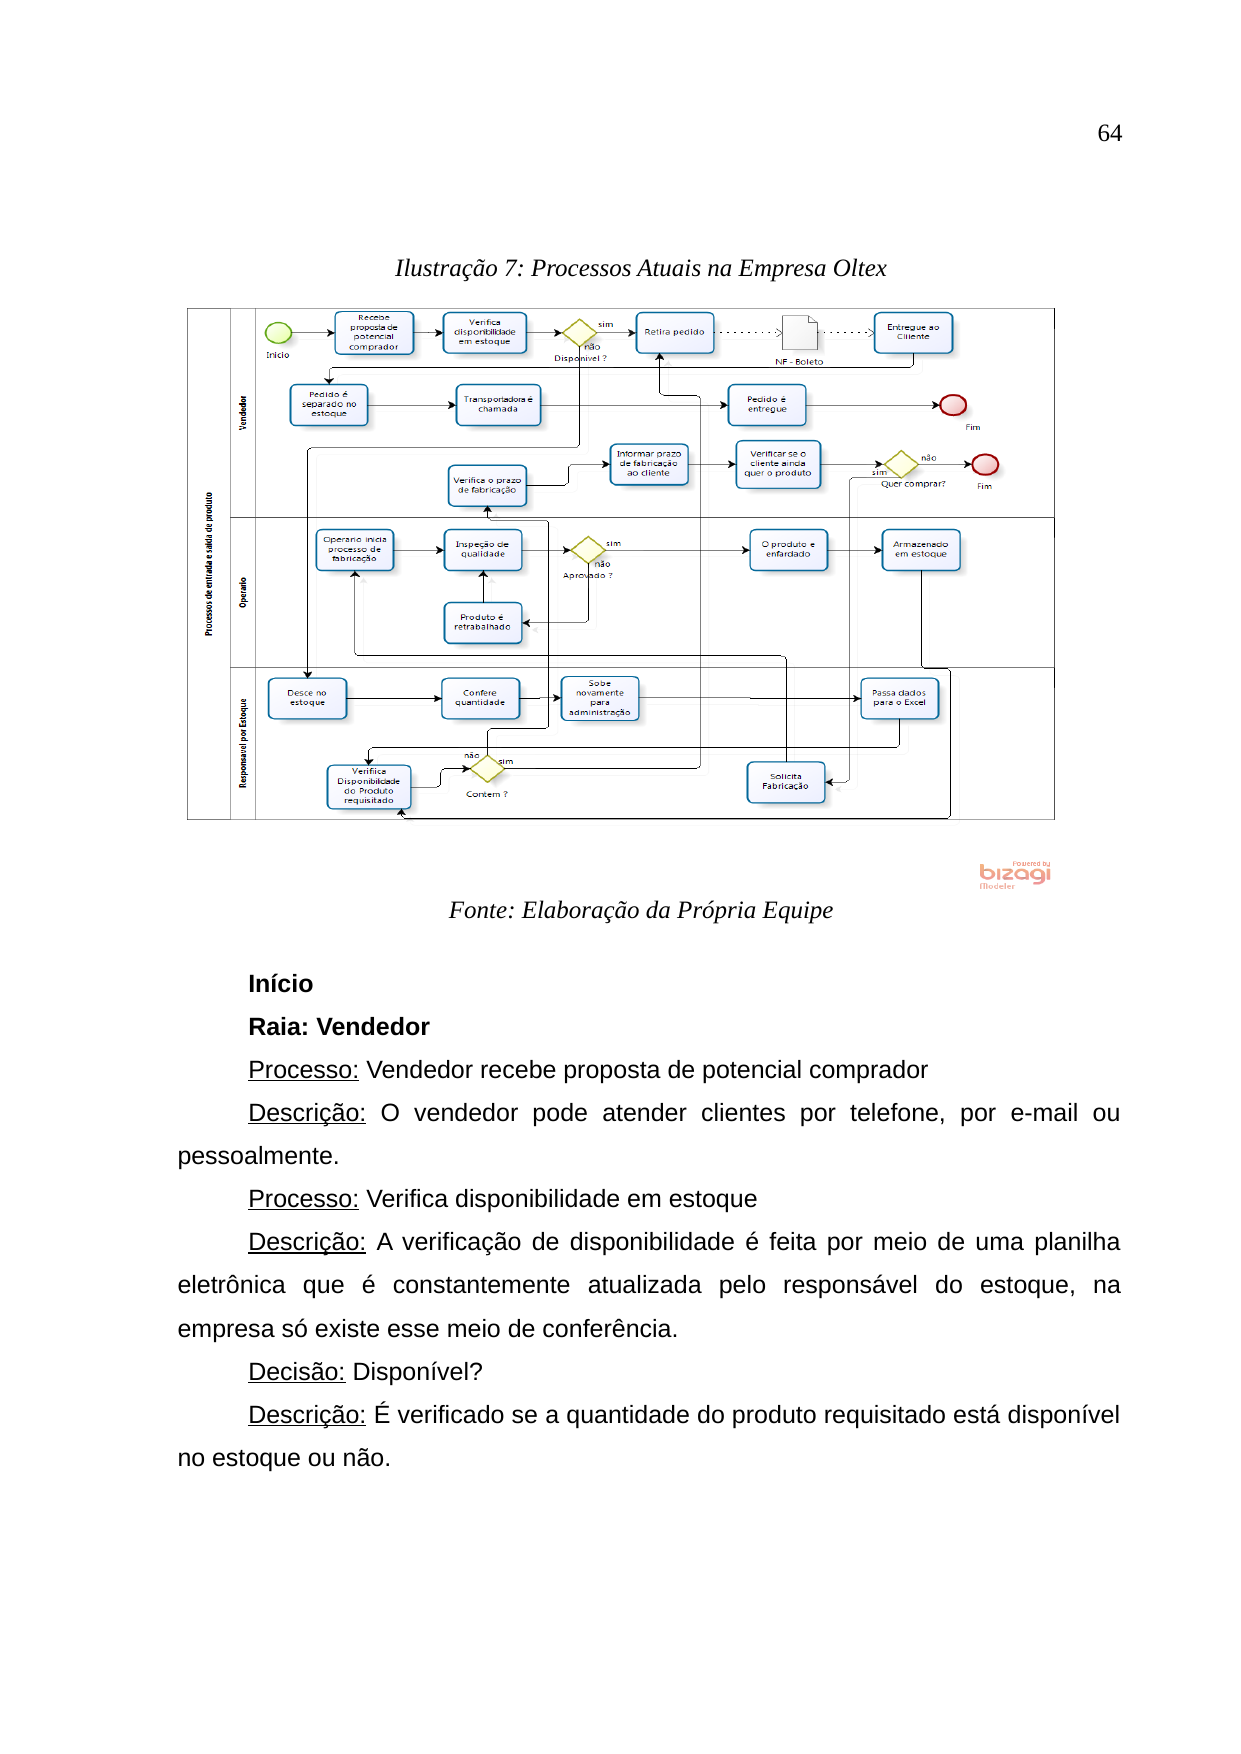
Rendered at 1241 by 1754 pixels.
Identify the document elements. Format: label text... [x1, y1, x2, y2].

text Decisão: Disponível? [177, 1357, 1122, 1385]
text Processo: Verifica disponibilidade em estoque [177, 1184, 1122, 1213]
text Ilustração 7: Processos Atuais na Empresa Oltex [170, 253, 1114, 294]
text Processo: Vendedor recebe proposta de potencial comprador [177, 1055, 1122, 1083]
text Descrição: O vendedor pode atender clientes por telefone, por e-mail ou pessoalmente. [177, 1098, 1122, 1170]
text Descrição: A verificação de disponibilidade é feita por meio de uma planilha eletrônica que é constantemente atualizada pelo responsável do estoque, na empresa só existe esse meio de conferência. [177, 1227, 1122, 1342]
picture [169, 294, 1115, 896]
text Fonte: Elaboração da Própria Equipe [192, 896, 1092, 924]
text Início [177, 968, 1122, 997]
text Raia: Vendedor [177, 1012, 1122, 1040]
text Descrição: É verificado se a quantidade do produto requisitado está disponível no estoque ou não. [177, 1400, 1122, 1472]
